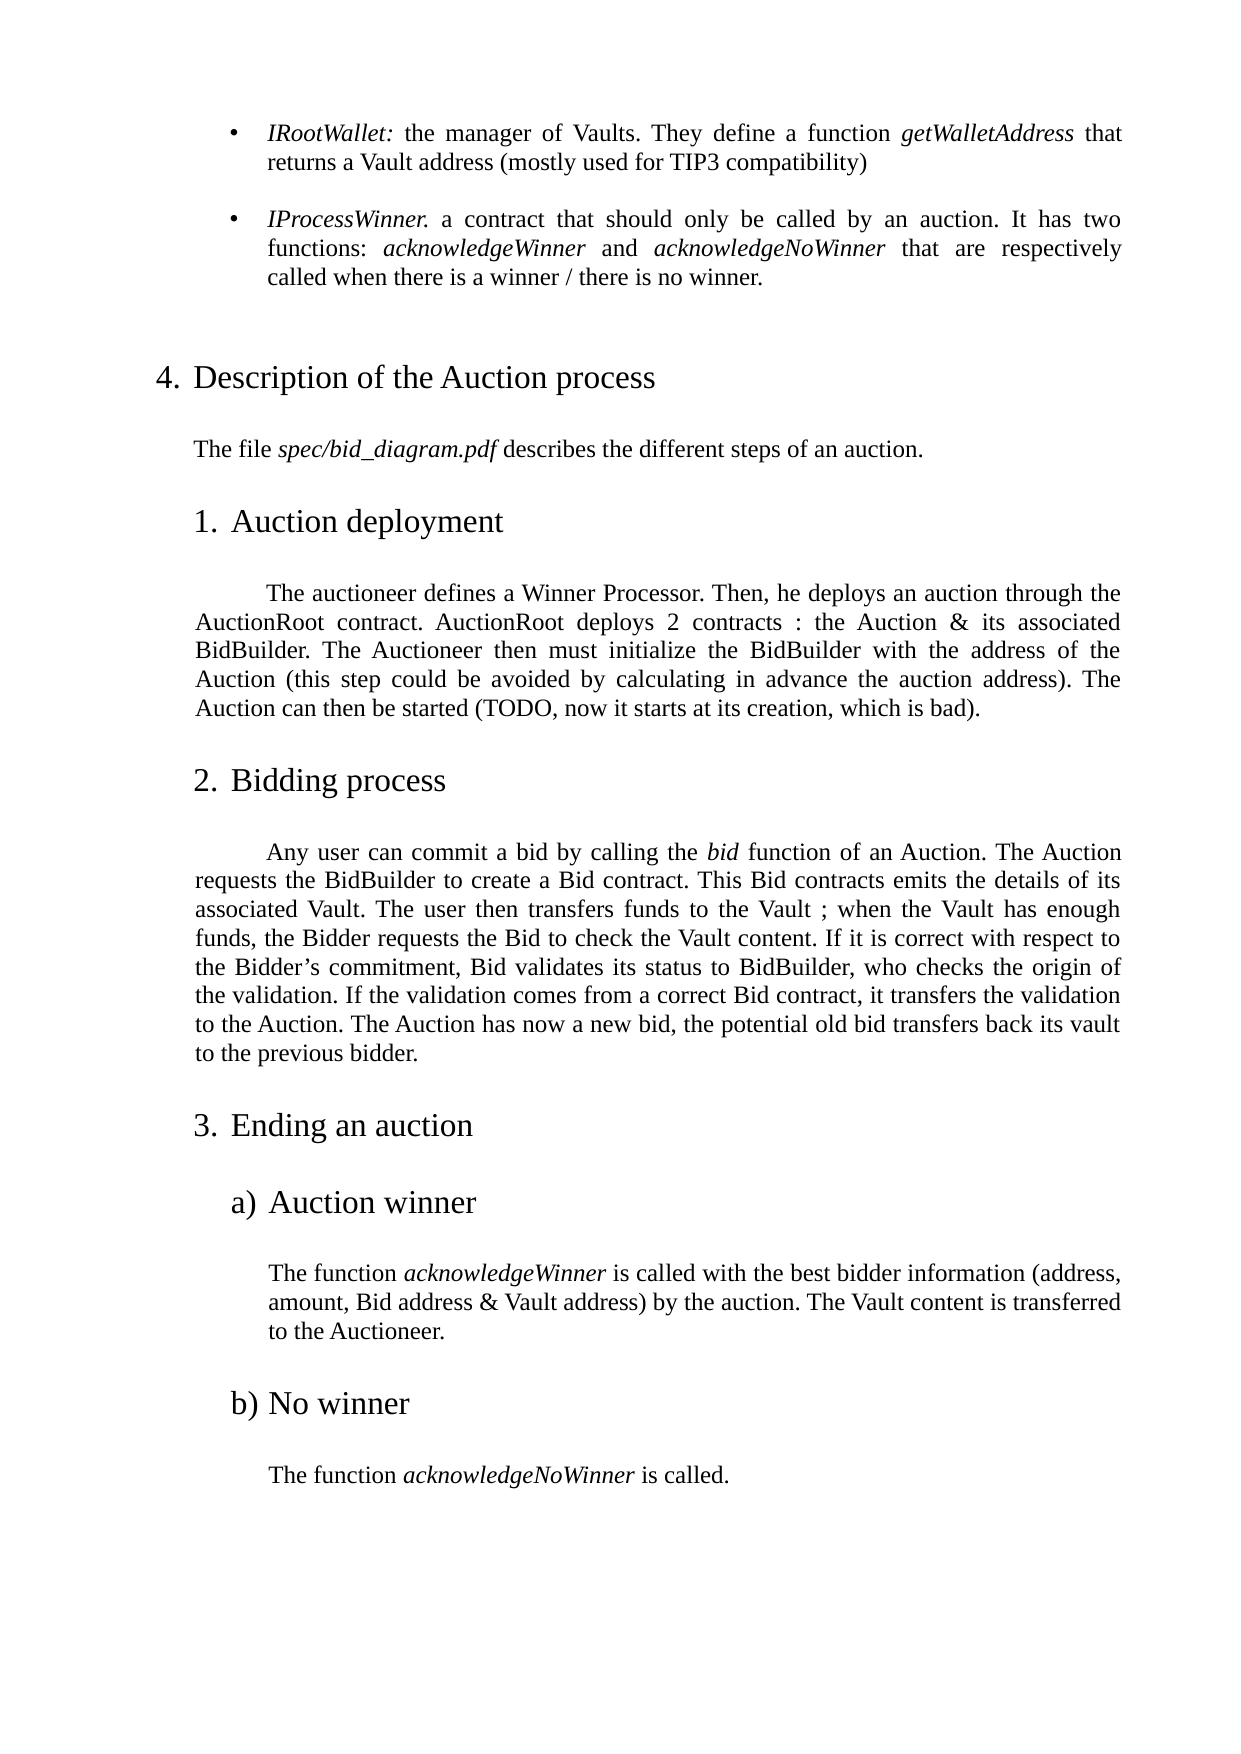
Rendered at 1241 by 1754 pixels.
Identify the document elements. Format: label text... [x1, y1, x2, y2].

list IProcessWinner. a contract that should only be called by an auction. It has two functions: acknowledgeWinner and acknowledgeNoWinner that are respectively called when there is a winner / there is no winner. [229, 204, 1122, 291]
list The function acknowledgeWinner is called with the best bidder information (address, amount, Bid address & Vault address) by the auction. The Vault content is transferred to the Auctioneer. [231, 1258, 1122, 1345]
list IRootWallet: the manager of Vaults. They define a function getWalletAddress that returns a Vault address (mostly used for TIP3 compatibility) [229, 118, 1122, 176]
list Bidding process [193, 760, 1122, 798]
text Any user can commit a bid by calling the bid function of an Auction. The Auction requests the BidBuilder to create a Bid contract. This Bid contracts emits the details of its associated Vault. The user then transfers funds to the Vault ; when the Vault has enough funds, the Bidder requests the Bid to check the Vault content. If it is correct with respect to the Bidder’s commitment, Bid validates its status to BidBuilder, who checks the origin of the validation. If the validation comes from a correct Bid contract, it transfers the validation to the Auction. The Auction has now a new bid, the potential old bid transfers back its vault to the previous bidder. [195, 837, 1122, 1067]
list Auction winner [231, 1182, 1122, 1220]
list Auction deployment [193, 501, 1122, 540]
list The function acknowledgeNoWinner is called. [231, 1460, 1122, 1488]
list Description of the Auction process [156, 358, 1122, 396]
text The auctioneer defines a Winner Processor. Then, he deploys an auction through the AuctionRoot contract. AuctionRoot deploys 2 contracts : the Auction & its associated BidBuilder. The Auctioneer then must initialize the BidBuilder with the address of the Auction (this step could be avoided by calculating in advance the auction address). The Auction can then be started (TODO, now it starts at its creation, which is bad). [195, 578, 1122, 722]
list No winner [231, 1383, 1122, 1421]
list Ending an auction [193, 1105, 1122, 1143]
list The file spec/bid_diagram.pdf describes the different steps of an auction. [156, 434, 1122, 463]
